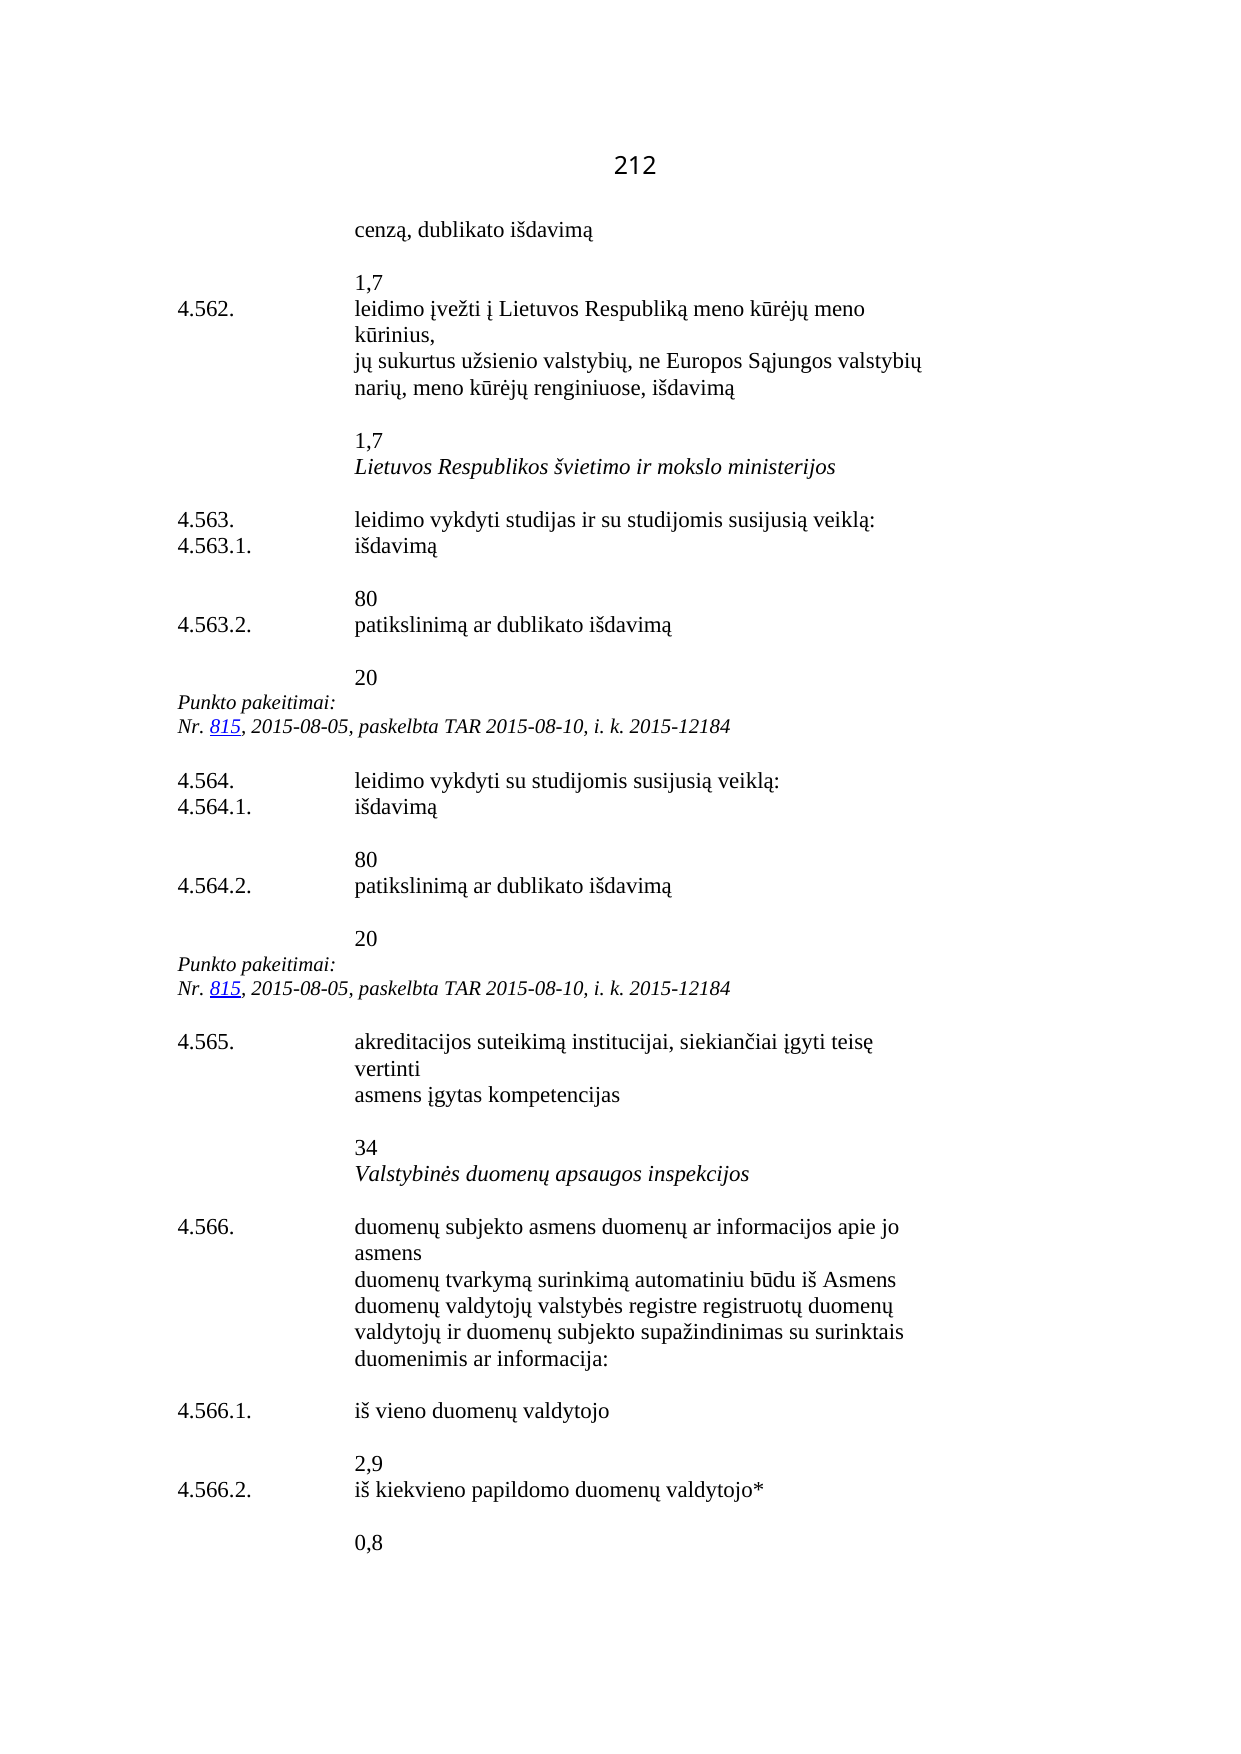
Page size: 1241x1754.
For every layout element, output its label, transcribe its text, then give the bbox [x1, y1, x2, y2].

text 4.563.1. išdavimą 80 [177, 532, 945, 611]
text 4.566.1. iš vieno duomenų valdytojo 2,9 [177, 1397, 945, 1476]
text duomenų tvarkymą surinkimą automatiniu būdu iš Asmens [354, 1266, 945, 1292]
text Punkto pakeitimai: [177, 690, 1093, 714]
text Punkto pakeitimai: [177, 952, 1093, 976]
text 4.564.2. patikslinimą ar dublikato išdavimą 20 [177, 872, 945, 952]
text narių, meno kūrėjų renginiuose, išdavimą 1,7 [354, 374, 945, 453]
text 4.564. leidimo vykdyti su studijomis susijusią veiklą: [177, 767, 945, 793]
text duomenų valdytojų valstybės registre registruotų duomenų [354, 1292, 945, 1318]
text asmens įgytas kompetencijas 34 [354, 1081, 945, 1160]
text Valstybinės duomenų apsaugos inspekcijos [354, 1160, 945, 1213]
text 4.562. leidimo įvežti į Lietuvos Respubliką meno kūrėjų meno kūrinius, [177, 295, 945, 348]
text duomenimis ar informacija: [354, 1345, 945, 1397]
text jų sukurtus užsienio valstybių, ne Europos Sąjungos valstybių [354, 348, 945, 374]
text Nr. 815, 2015-08-05, paskelbta TAR 2015-08-10, i. k. 2015-12184 [177, 976, 1093, 1000]
text 4.563.2. patikslinimą ar dublikato išdavimą 20 [177, 611, 945, 690]
text Nr. 815, 2015-08-05, paskelbta TAR 2015-08-10, i. k. 2015-12184 [177, 714, 1093, 738]
text 4.563. leidimo vykdyti studijas ir su studijomis susijusią veiklą: [177, 506, 945, 532]
text 4.566. duomenų subjekto asmens duomenų ar informacijos apie jo asmens [177, 1213, 945, 1266]
text valdytojų ir duomenų subjekto supažindinimas su surinktais [354, 1318, 945, 1345]
text 4.564.1. išdavimą 80 [177, 793, 945, 872]
text Lietuvos Respublikos švietimo ir mokslo ministerijos [354, 453, 945, 506]
text 4.566.2. iš kiekvieno papildomo duomenų valdytojo* 0,8 [177, 1476, 945, 1556]
text 4.565. akreditacijos suteikimą institucijai, siekiančiai įgyti teisę vertinti [177, 1028, 945, 1081]
text cenzą, dublikato išdavimą 1,7 [354, 216, 945, 295]
